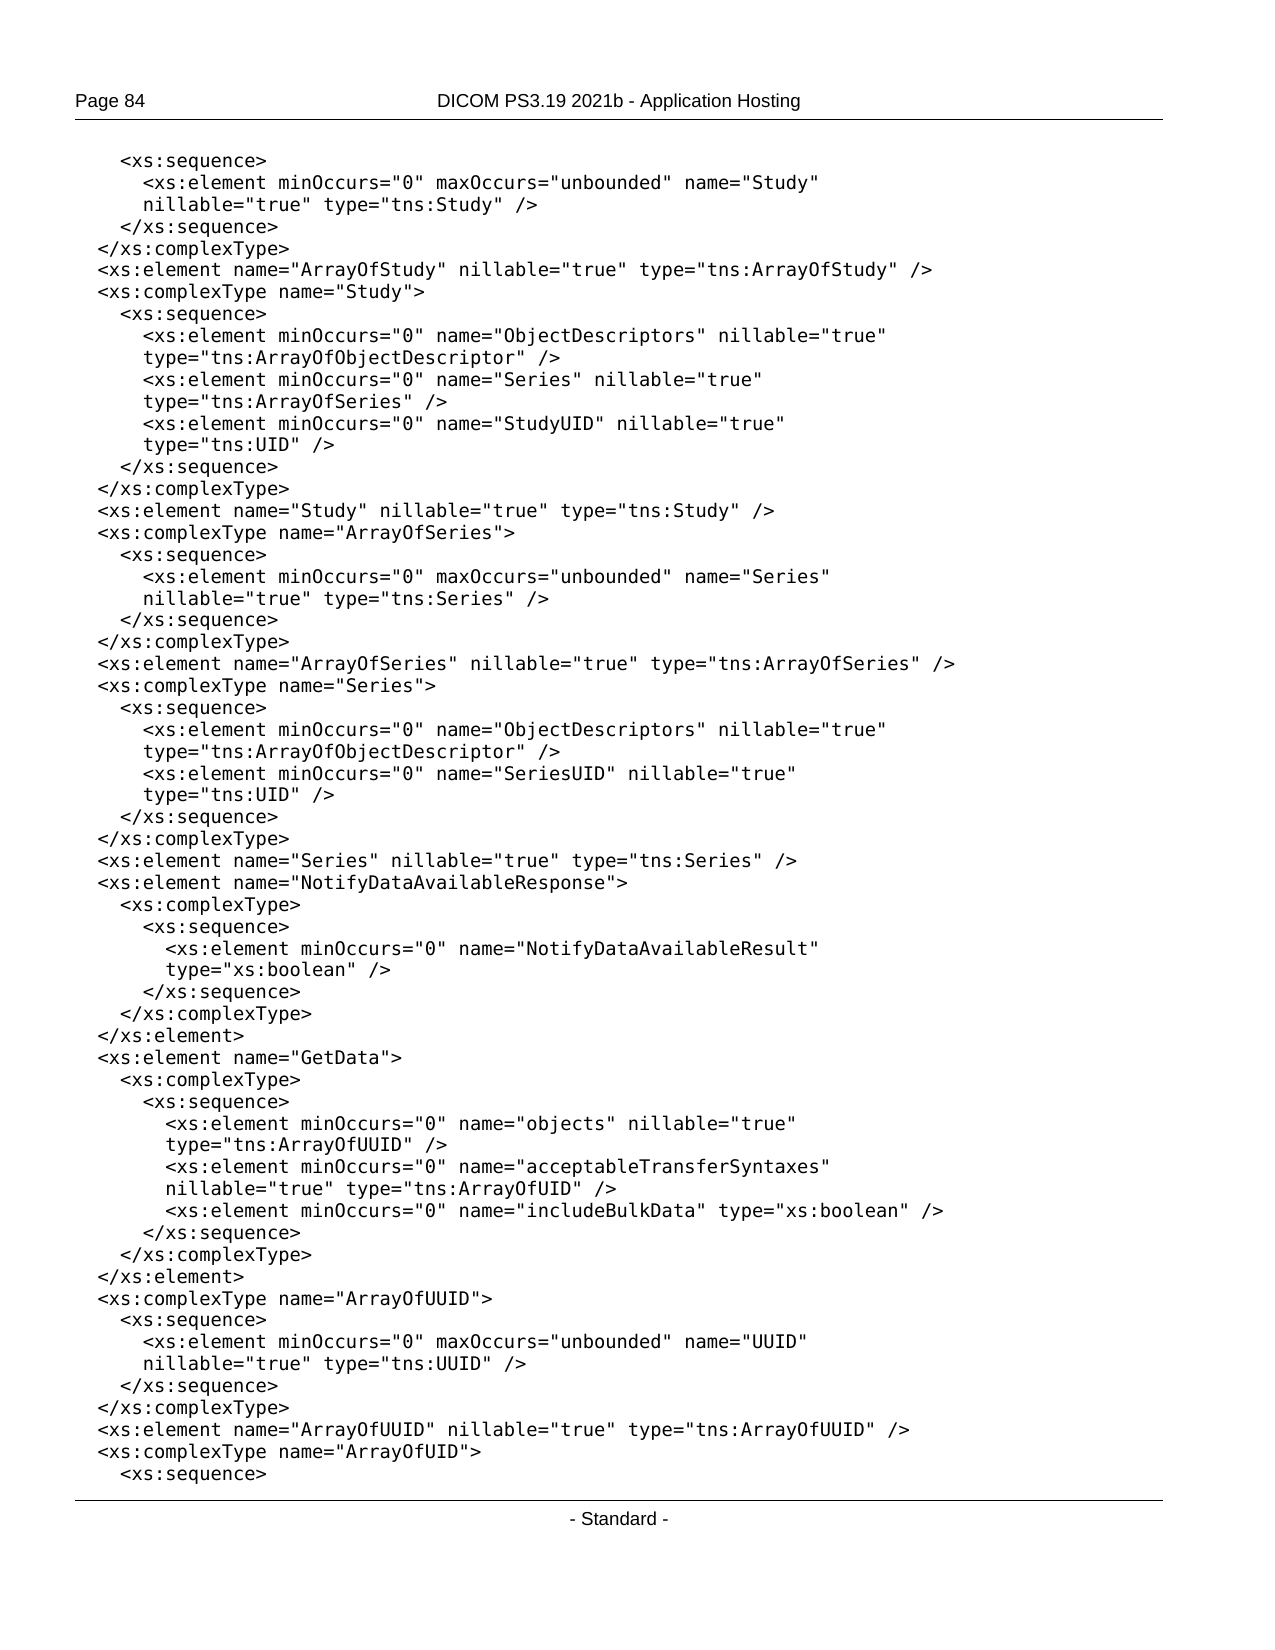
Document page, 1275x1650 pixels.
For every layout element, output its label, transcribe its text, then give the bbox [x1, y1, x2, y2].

text <xs:sequence> <xs:element minOccurs="0" maxOccurs="unbounded" name="Study" nillable="true" type="tns:Study" /> </xs:sequence> </xs:complexType> <xs:element name="ArrayOfStudy" nillable="true" type="tns:ArrayOfStudy" /> <xs:complexType name="Study"> <xs:sequence> <xs:element minOccurs="0" name="ObjectDescriptors" nillable="true" type="tns:ArrayOfObjectDescriptor" /> <xs:element minOccurs="0" name="Series" nillable="true" type="tns:ArrayOfSeries" /> <xs:element minOccurs="0" name="StudyUID" nillable="true" type="tns:UID" /> </xs:sequence> </xs:complexType> <xs:element name="Study" nillable="true" type="tns:Study" /> <xs:complexType name="ArrayOfSeries"> <xs:sequence> <xs:element minOccurs="0" maxOccurs="unbounded" name="Series" nillable="true" type="tns:Series" /> </xs:sequence> </xs:complexType> <xs:element name="ArrayOfSeries" nillable="true" type="tns:ArrayOfSeries" /> <xs:complexType name="Series"> <xs:sequence> <xs:element minOccurs="0" name="ObjectDescriptors" nillable="true" type="tns:ArrayOfObjectDescriptor" /> <xs:element minOccurs="0" name="SeriesUID" nillable="true" type="tns:UID" /> </xs:sequence> </xs:complexType> <xs:element name="Series" nillable="true" type="tns:Series" /> <xs:element name="NotifyDataAvailableResponse"> <xs:complexType> <xs:sequence> <xs:element minOccurs="0" name="NotifyDataAvailableResult" type="xs:boolean" /> </xs:sequence> </xs:complexType> </xs:element> <xs:element name="GetData"> <xs:complexType> <xs:sequence> <xs:element minOccurs="0" name="objects" nillable="true" type="tns:ArrayOfUUID" /> <xs:element minOccurs="0" name="acceptableTransferSyntaxes" nillable="true" type="tns:ArrayOfUID" /> <xs:element minOccurs="0" name="includeBulkData" type="xs:boolean" /> </xs:sequence> </xs:complexType> </xs:element> <xs:complexType name="ArrayOfUUID"> <xs:sequence> <xs:element minOccurs="0" maxOccurs="unbounded" name="UUID" nillable="true" type="tns:UUID" /> </xs:sequence> </xs:complexType> <xs:element name="ArrayOfUUID" nillable="true" type="tns:ArrayOfUUID" /> <xs:complexType name="ArrayOfUID"> <xs:sequence> [75, 150, 1162, 1484]
